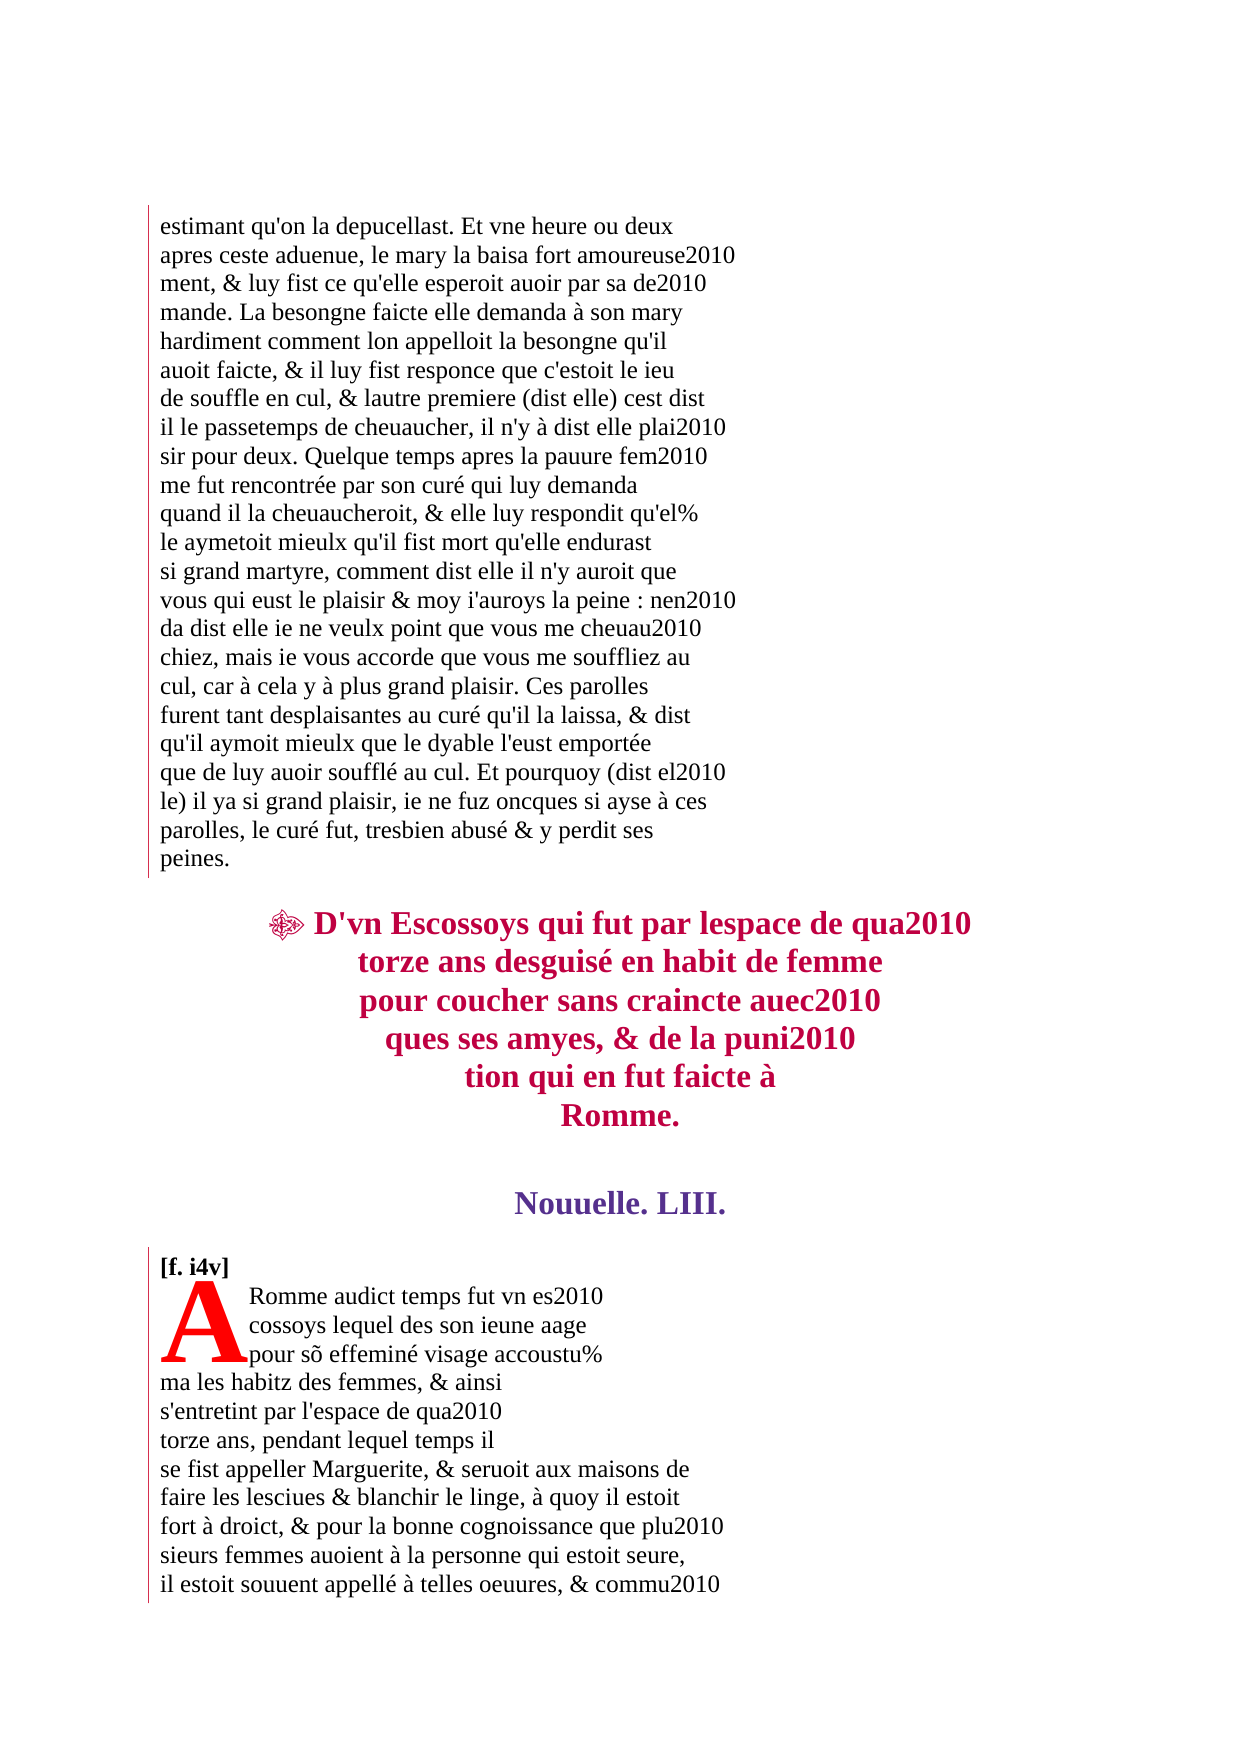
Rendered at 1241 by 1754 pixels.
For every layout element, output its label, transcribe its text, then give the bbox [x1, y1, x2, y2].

text ARomme audict temps fut vn es2010 cossoys lequel des son ieune aage pour sõ effeminé visage accoustu% ma les habitz des femmes, & ainsi s'entretint par l'espace de qua2010 torze ans, pendant lequel temps il se fist appeller Marguerite, & seruoit aux maisons de faire les lesciues & blanchir le linge, à quoy il estoit fort à droict, & pour la bonne cognoissance que plu2010 sieurs femmes auoient à la personne qui estoit seure, il estoit souuent appellé à telles oeuures, & commu2010 [149, 1281, 1093, 1603]
text estimant qu'on la depucellast. Et vne heure ou deux apres ceste aduenue, le mary la baisa fort amoureuse2010 ment, & luy fist ce qu'elle esperoit auoir par sa de2010 mande. La besongne faicte elle demanda à son mary hardiment comment lon appelloit la besongne qu'il auoit faicte, & il luy fist responce que c'estoit le ieu de souffle en cul, & lautre premiere (dist elle) cest dist il le passetemps de cheuaucher, il n'y à dist elle plai2010 sir pour deux. Quelque temps apres la pauure fem2010 me fut rencontrée par son curé qui luy demanda quand il la cheuaucheroit, & elle luy respondit qu'el% le aymetoit mieulx qu'il fist mort qu'elle endurast si grand martyre, comment dist elle il n'y auroit que vous qui eust le plaisir & moy i'auroys la peine : nen2010 da dist elle ie ne veulx point que vous me cheuau2010 chiez, mais ie vous accorde que vous me souffliez au cul, car à cela y à plus grand plaisir. Ces parolles furent tant desplaisantes au curé qu'il la laissa, & dist qu'il aymoit mieulx que le dyable l'eust emportée que de luy auoir soufflé au cul. Et pourquoy (dist el2010 le) il ya si grand plaisir, ie ne fuz oncques si ayse à ces parolles, le curé fut, tresbien abusé & y perdit ses peines. [149, 205, 1093, 878]
text ❧ D'vn Escossoys qui fut par lespace de qua2010 torze ans desguisé en habit de femme pour coucher sans craincte auec2010 ques ses amyes, & de la puni2010 tion qui en fut faicte à Romme. [148, 903, 1093, 1133]
text Nouuelle. LIII. [148, 1183, 1093, 1222]
text [f. i4v] [149, 1247, 1093, 1281]
